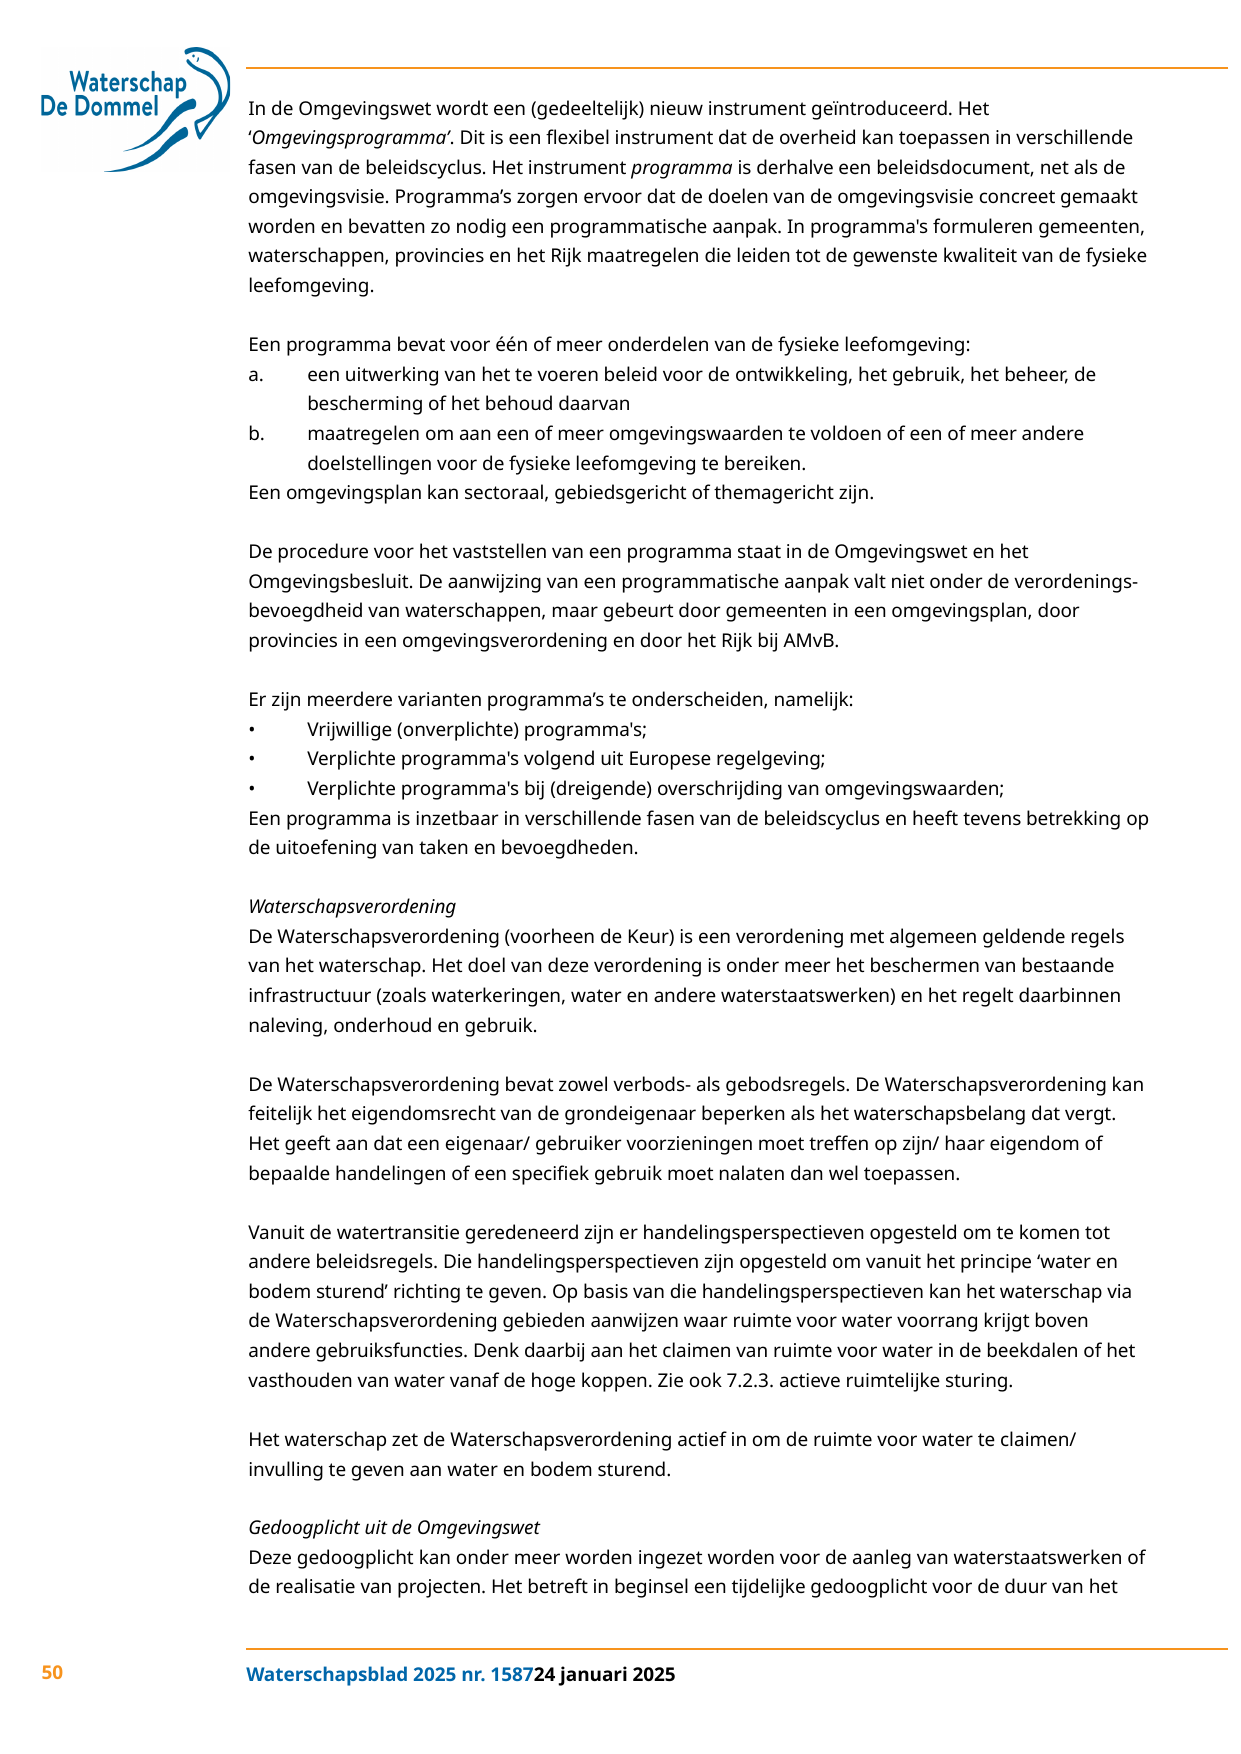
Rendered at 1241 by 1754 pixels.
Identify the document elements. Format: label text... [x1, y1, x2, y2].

picture [45, 99, 51, 111]
list een uitwerking van het te voeren beleid voor de ontwikkeling, het gebruik, het beheer, de bescherming of het behoud daarvan [248, 361, 1152, 416]
picture [204, 47, 231, 76]
list Vrijwillige (onverplichte) programma's; [248, 716, 1152, 742]
text De Waterschapsverordening (voorheen de Keur) is een verordening met algemeen geldende regels van het waterschap. Het doel van deze verordening is onder meer het beschermen van bestaande infrastructuur (zoals waterkeringen, water en andere waterstaatswerken) en het regelt daarbinnen naleving, onderhoud en gebruik. [248, 923, 1152, 1038]
text Er zijn meerdere varianten programma’s te onderscheiden, namelijk: [248, 686, 1152, 712]
text Gedoogplicht uit de Omgevingswet [248, 1514, 1152, 1540]
text De Waterschapsverordening bevat zowel verbods- als gebodsregels. De Waterschapsverordening kan feitelijk het eigendomsrecht van de grondeigenaar beperken als het waterschapsbelang dat vergt. Het geeft aan dat een eigenaar/ gebruiker voorzieningen moet treffen op zijn/ haar eigendom of bepaalde handelingen of een specifiek gebruik moet nalaten dan wel toepassen. [248, 1071, 1152, 1186]
text Deze gedoogplicht kan onder meer worden ingezet worden voor de aanleg van waterstaatswerken of de realisatie van projecten. Het betreft in beginsel een tijdelijke gedoogplicht voor de duur van het [248, 1544, 1152, 1599]
text In de Omgevingswet wordt een (gedeeltelijk) nieuw instrument geïntroduceerd. Het ‘Omgevingsprogramma’. Dit is een flexibel instrument dat de overheid kan toepassen in verschillende fasen van de beleidscyclus. Het instrument programma is derhalve een beleidsdocument, net als de omgevingsvisie. Programma’s zorgen ervoor dat de doelen van de omgevingsvisie concreet gemaakt worden en bevatten zo nodig een programmatische aanpak. In programma's formuleren gemeenten, waterschappen, provincies en het Rijk maatregelen die leiden tot de gewenste kwaliteit van de fysieke leefomgeving. [248, 95, 1152, 298]
text Een omgevingsplan kan sectoraal, gebiedsgericht of themagericht zijn. [248, 479, 1152, 505]
text Waterschapsverordening [248, 893, 1152, 919]
list Verplichte programma's volgend uit Europese regelgeving; [248, 746, 1152, 771]
table_header Het waterschap zet de Waterschapsverordening actief in om de ruimte voor water te claimen/ invulling te geven aan water en bodem sturend. [248, 1426, 1152, 1481]
text De procedure voor het vaststellen van een programma staat in de Omgevingswet en het Omgevingsbesluit. De aanwijzing van een programmatische aanpak valt niet onder de verordenings-bevoegdheid van waterschappen, maar gebeurt door gemeenten in een omgevingsplan, door provincies in een omgevingsverordening en door het Rijk bij AMvB. [248, 538, 1152, 653]
text Een programma is inzetbaar in verschillende fasen van de beleidscyclus en heeft tevens betrekking op de uitoefening van taken en bevoegdheden. [248, 805, 1152, 860]
list maatregelen om aan een of meer omgevingswaarden te voldoen of een of meer andere doelstellingen voor de fysieke leefomgeving te bereiken. [248, 420, 1152, 476]
picture [41, 47, 231, 172]
picture [198, 118, 210, 131]
list Verplichte programma's bij (dreigende) overschrijding van omgevingswaarden; [248, 775, 1152, 801]
text Vanuit de watertransitie geredeneerd zijn er handelingsperspectieven opgesteld om te komen tot andere beleidsregels. Die handelingsperspectieven zijn opgesteld om vanuit het principe ‘water en bodem sturend’ richting te geven. Op basis van die handelingsperspectieven kan het waterschap via de Waterschapsverordening gebieden aanwijzen waar ruimte voor water voorrang krijgt boven andere gebruiksfuncties. Denk daarbij aan het claimen van ruimte voor water in de beekdalen of het vasthouden van water vanaf de hoge koppen. Zie ook 7.2.3. actieve ruimtelijke sturing. [248, 1219, 1152, 1393]
text Een programma bevat voor één of meer onderdelen van de fysieke leefomgeving: [248, 331, 1152, 357]
